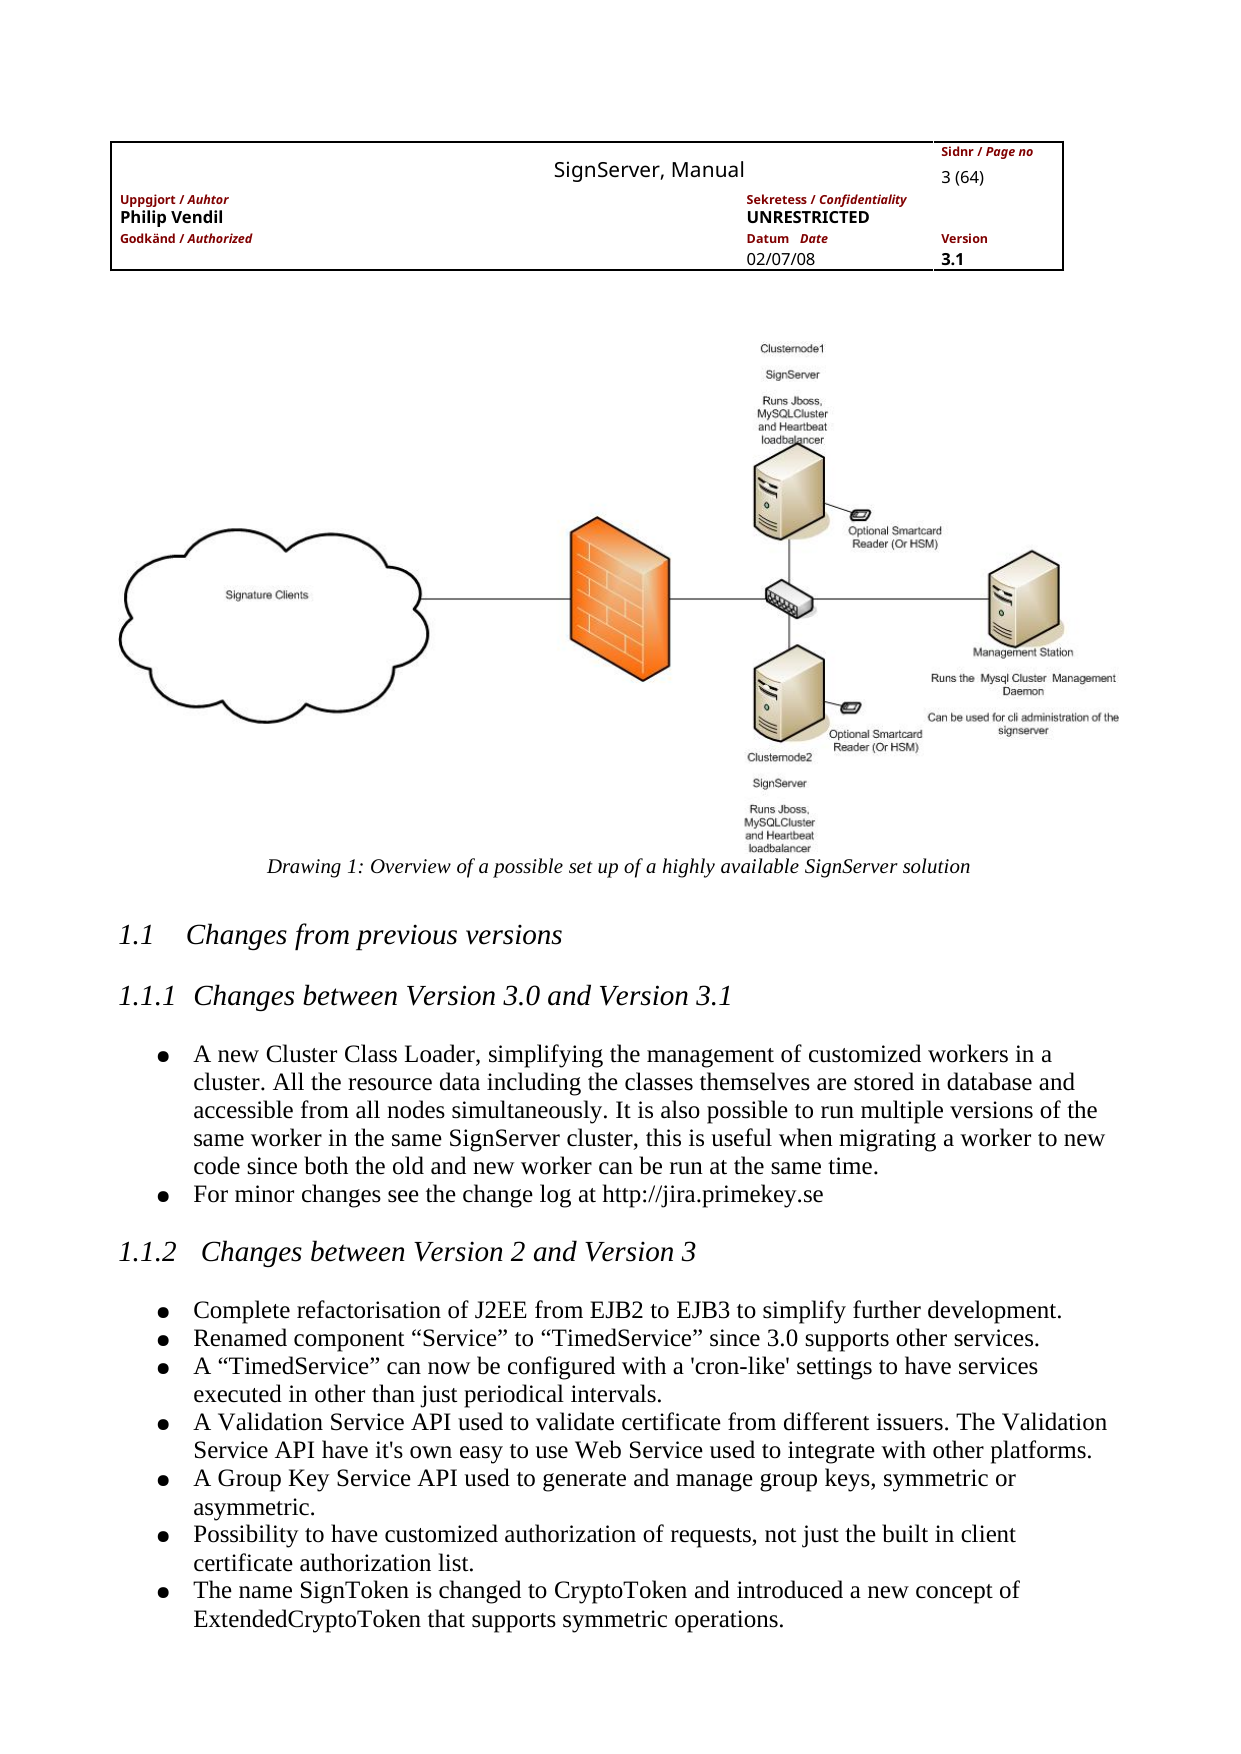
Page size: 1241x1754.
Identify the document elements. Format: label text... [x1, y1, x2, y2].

list A Validation Service API used to validate certificate from different issuers. The Validation Service API have it's own easy to use Web Service used to integrate with other platforms. [156, 1408, 1122, 1464]
list A Group Key Service API used to generate and manage group keys, symmetric or asymmetric. [156, 1464, 1122, 1520]
picture [118, 341, 1122, 855]
subtitle Changes between Version 3.0 and Version 3.1 [118, 979, 1122, 1012]
list The name SignToken is changed to CryptoToken and introduced a new concept of ExtendedCryptoToken that supports symmetric operations. [156, 1576, 1122, 1632]
list For minor changes see the change log at http://jira.primekey.se [156, 1180, 1122, 1208]
subtitle Changes from previous versions [118, 918, 1122, 951]
list A “TimedService” can now be configured with a 'cron-like' settings to have services executed in other than just periodical intervals. [156, 1352, 1122, 1408]
list Renamed component “Service” to “TimedService” since 3.0 supports other services. [156, 1324, 1122, 1352]
list A new Cluster Class Loader, simplifying the management of customized workers in a cluster. All the resource data including the classes themselves are stored in database and accessible from all nodes simultaneously. It is also possible to run multiple versions of the same worker in the same SignServer cluster, this is useful when migrating a worker to new code since both the old and new worker can be run at the same time. [156, 1039, 1122, 1180]
subtitle Changes between Version 2 and Version 3 [118, 1236, 1122, 1268]
text Drawing 1: Overview of a possible set up of a highly available SignServer solution [118, 855, 1122, 878]
list Possibility to have customized authorization of requests, not just the built in client certificate authorization list. [156, 1520, 1122, 1576]
list Complete refactorisation of J2EE from EJB2 to EJB3 to simplify further development. [156, 1296, 1122, 1324]
